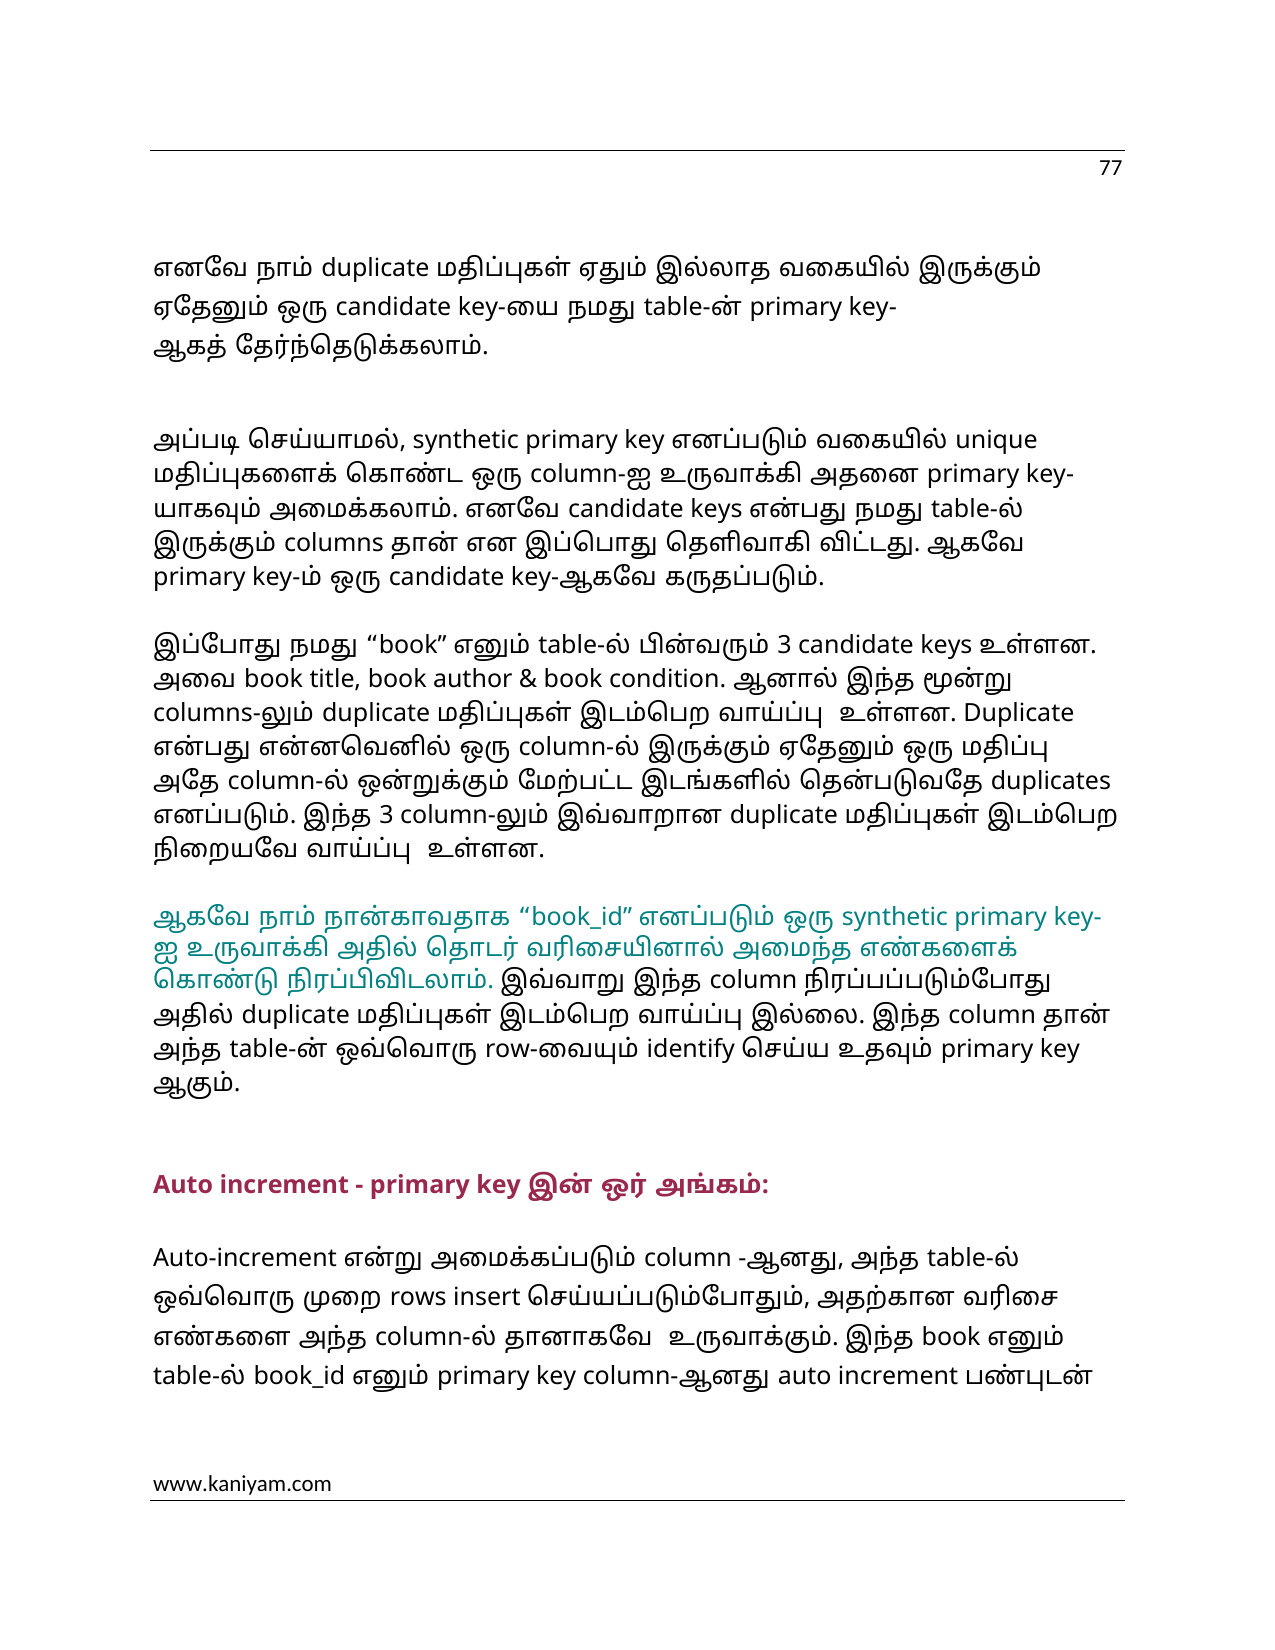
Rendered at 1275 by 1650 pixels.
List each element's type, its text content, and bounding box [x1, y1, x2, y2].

text Auto-increment என்று அமைக்கப்படும் column -ஆனது, அந்த table-ல் ஒவ்வொரு முறை rows insert செய்யப்படும்போதும், அதற்கான வரிசை எண்களை அந்த column-ல் தானாகவே உருவாக்கும். இந்த book எனும் table-ல் book_id எனும் primary key column-ஆனது auto increment பண்புடன் [153, 1201, 1122, 1391]
text அப்படி செய்யாமல், synthetic primary key எனப்படும் வகையில் unique மதிப்புகளைக் கொண்ட ஒரு column-ஐ உருவாக்கி அதனை primary key-யாகவும் அமைக்கலாம். எனவே candidate keys என்பது நமது table-ல் இருக்கும் columns தான் என இப்பொது தெளிவாகி விட்டது. ஆகவே primary key-ம் ஒரு candidate key-ஆகவே கருதப்படும். இப்போது நமது “book” எனும் table-ல் பின்வரும் 3 candidate keys உள்ளன. அவை book title, book author & book condition. ஆனால் இந்த மூன்று columns-லும் duplicate மதிப்புகள் இடம்பெற வாய்ப்பு உள்ளன. Duplicate என்பது என்னவெனில் ஒரு column-ல் இருக்கும் ஏதேனும் ஒரு மதிப்பு அதே column-ல் ஒன்றுக்கும் மேற்பட்ட இடங்களில் தென்படுவதே duplicates எனப்படும். இந்த 3 column-லும் இவ்வாறான duplicate மதிப்புகள் இடம்பெற நிறையவே வாய்ப்பு உள்ளன. ஆகவே நாம் நான்காவதாக “book_id” எனப்படும் ஒரு synthetic primary key-ஐ உருவாக்கி அதில் தொடர் வரிசையினால் அமைந்த எண்களைக் கொண்டு நிரப்பிவிடலாம். இவ்வாறு இந்த column நிரப்பப்படும்போது அதில் duplicate மதிப்புகள் இடம்பெற வாய்ப்பு இல்லை. இந்த column தான் அந்த table-ன் ஒவ்வொரு row-வையும் identify செய்ய உதவும் primary key ஆகும். [153, 422, 1122, 1132]
text Auto increment - primary key இன் ஒர் அங்கம்: [153, 1167, 1122, 1201]
text எனவே நாம் duplicate மதிப்புகள் ஏதும் இல்லாத வகையில் இருக்கும் ஏதேனும் ஒரு candidate key-யை நமது table-ன் primary key-ஆகத் தேர்ந்தெடுக்கலாம். [153, 211, 1122, 362]
